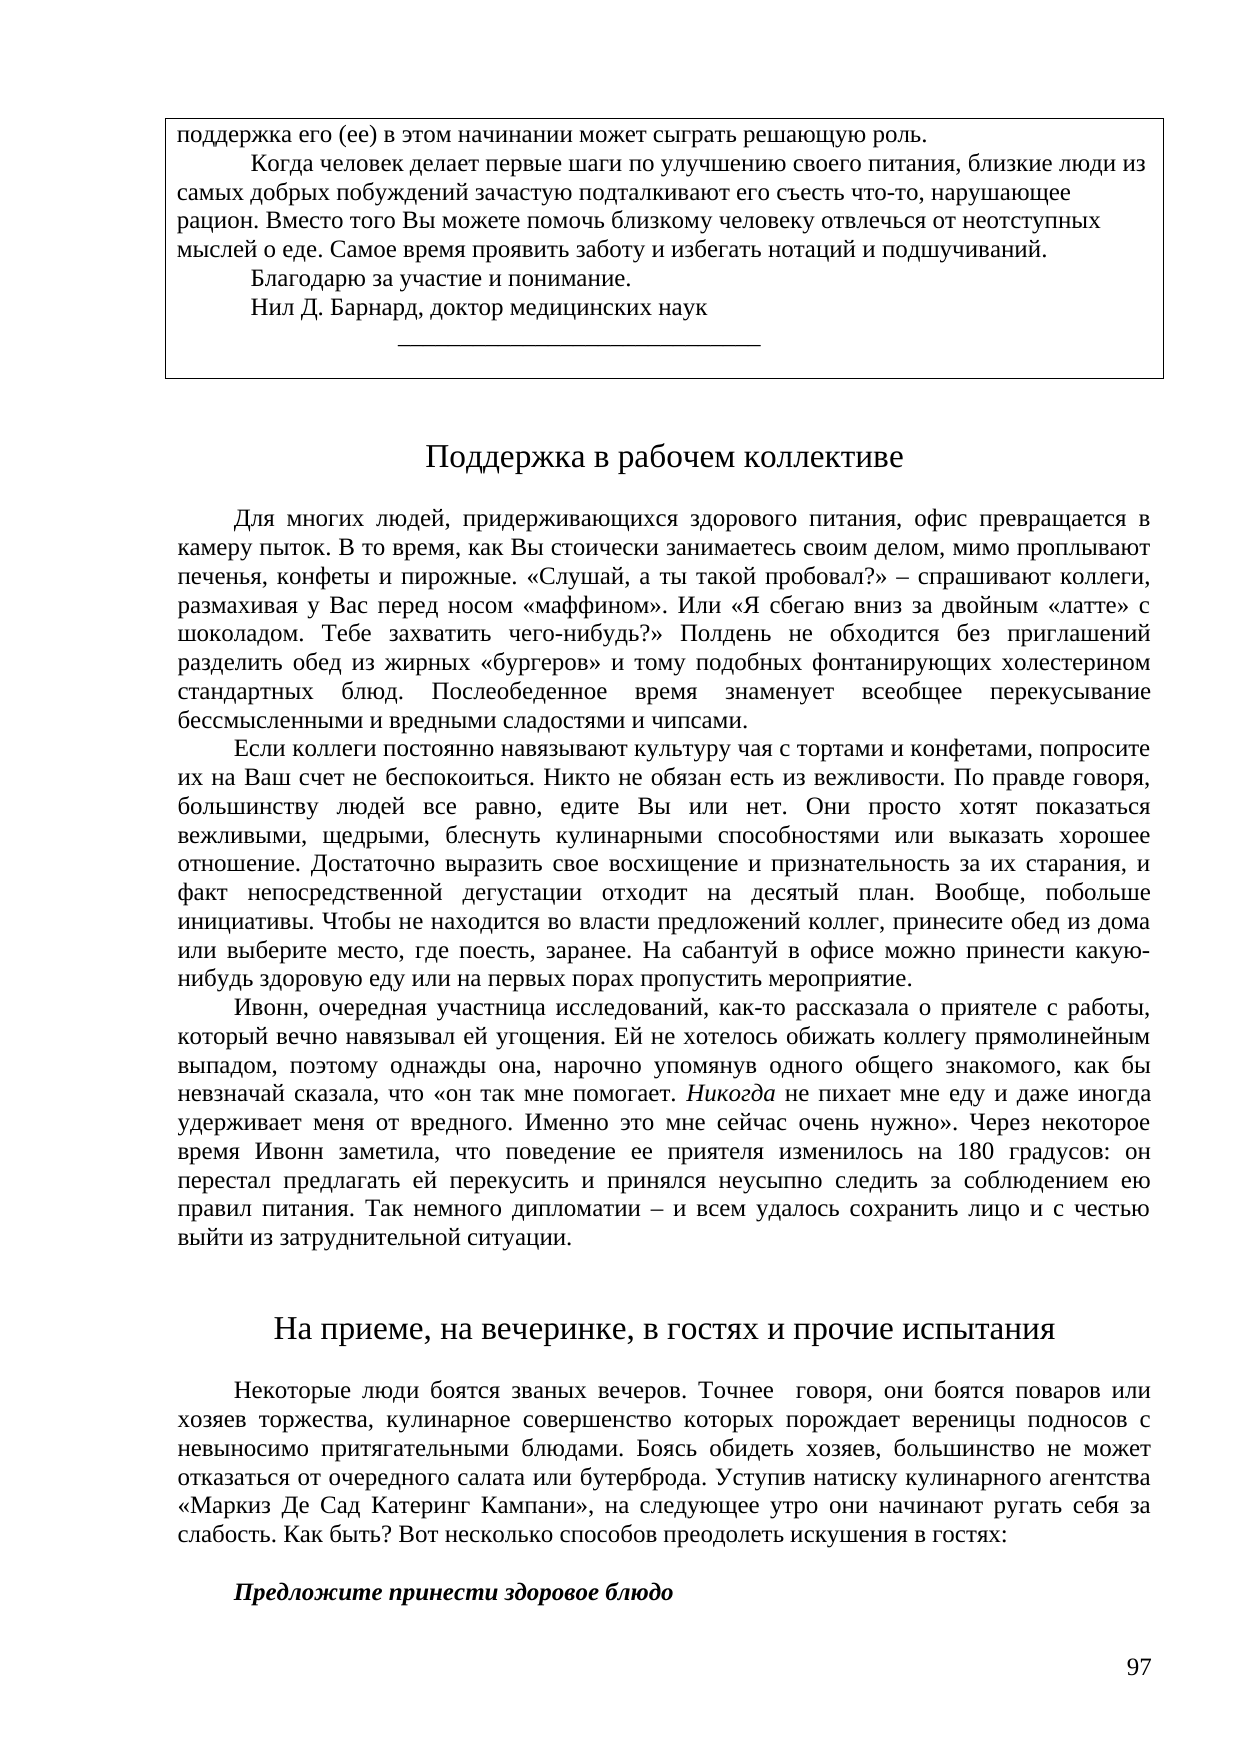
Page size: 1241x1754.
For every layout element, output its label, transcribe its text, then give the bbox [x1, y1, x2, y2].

text Некоторые люди боятся званых вечеров. Точнее говоря, они боятся поваров или хозяев торжества, кулинарное совершенство которых порождает вереницы подносов с невыносимо притягательными блюдами. Боясь обидеть хозяев, большинство не может отказаться от очередного салата или бутерброда. Уступив натиску кулинарного агентства «Маркиз Де Сад Катеринг Кампани», на следующее утро они начинают ругать себя за слабость. Как быть? Вот несколько способов преодолеть искушения в гостях: [177, 1376, 1152, 1548]
subtitle Поддержка в рабочем коллективе [177, 436, 1152, 475]
subtitle На приеме, на вечеринке, в гостях и прочие испытания [177, 1308, 1152, 1347]
text Предложите принести здоровое блюдо [177, 1577, 1152, 1606]
table_header поддержка его (ее) в этом начинании может сыграть решающую роль. Когда человек делает первые шаги по улучшению своего питания, близкие люди из самых добрых побуждений зачастую подталкивают его съесть что-то, нарушающее рацион. Вместо того Вы можете помочь близкому человеку отвлечься от неотступных мыслей о еде. Самое время проявить заботу и избегать нотаций и подшучиваний. Благодарю за участие и понимание. Нил Д. Барнард, доктор медицинских наук _____________________________ [166, 119, 1163, 378]
text Для многих людей, придерживающихся здорового питания, офис превращается в камеру пыток. В то время, как Вы стоически занимаетесь своим делом, мимо проплывают печенья, конфеты и пирожные. «Слушай, а ты такой пробовал?» – спрашивают коллеги, размахивая у Вас перед носом «маффином». Или «Я сбегаю вниз за двойным «латте» с шоколадом. Тебе захватить чего-нибудь?» Полдень не обходится без приглашений разделить обед из жирных «бургеров» и тому подобных фонтанирующих холестерином стандартных блюд. Послеобеденное время знаменует всеобщее перекусывание бессмысленными и вредными сладостями и чипсами. [177, 503, 1152, 733]
text Если коллеги постоянно навязывают культуру чая с тортами и конфетами, попросите их на Ваш счет не беспокоиться. Никто не обязан есть из вежливости. По правде говоря, большинству людей все равно, едите Вы или нет. Они просто хотят показаться вежливыми, щедрыми, блеснуть кулинарными способностями или выказать хорошее отношение. Достаточно выразить свое восхищение и признательность за их старания, и факт непосредственной дегустации отходит на десятый план. Вообще, побольше инициативы. Чтобы не находится во власти предложений коллег, принесите обед из дома или выберите место, где поесть, заранее. На сабантуй в офисе можно принести какую-нибудь здоровую еду или на первых порах пропустить мероприятие. [177, 733, 1152, 992]
text Ивонн, очередная участница исследований, как-то рассказала о приятеле с работы, который вечно навязывал ей угощения. Ей не хотелось обижать коллегу прямолинейным выпадом, поэтому однажды она, нарочно упомянув одного общего знакомого, как бы невзначай сказала, что «он так мне помогает. Никогда не пихает мне еду и даже иногда удерживает меня от вредного. Именно это мне сейчас очень нужно». Через некоторое время Ивонн заметила, что поведение ее приятеля изменилось на 180 градусов: он перестал предлагать ей перекусить и принялся неусыпно следить за соблюдением ею правил питания. Так немного дипломатии – и всем удалось сохранить лицо и с честью выйти из затруднительной ситуации. [177, 992, 1152, 1251]
